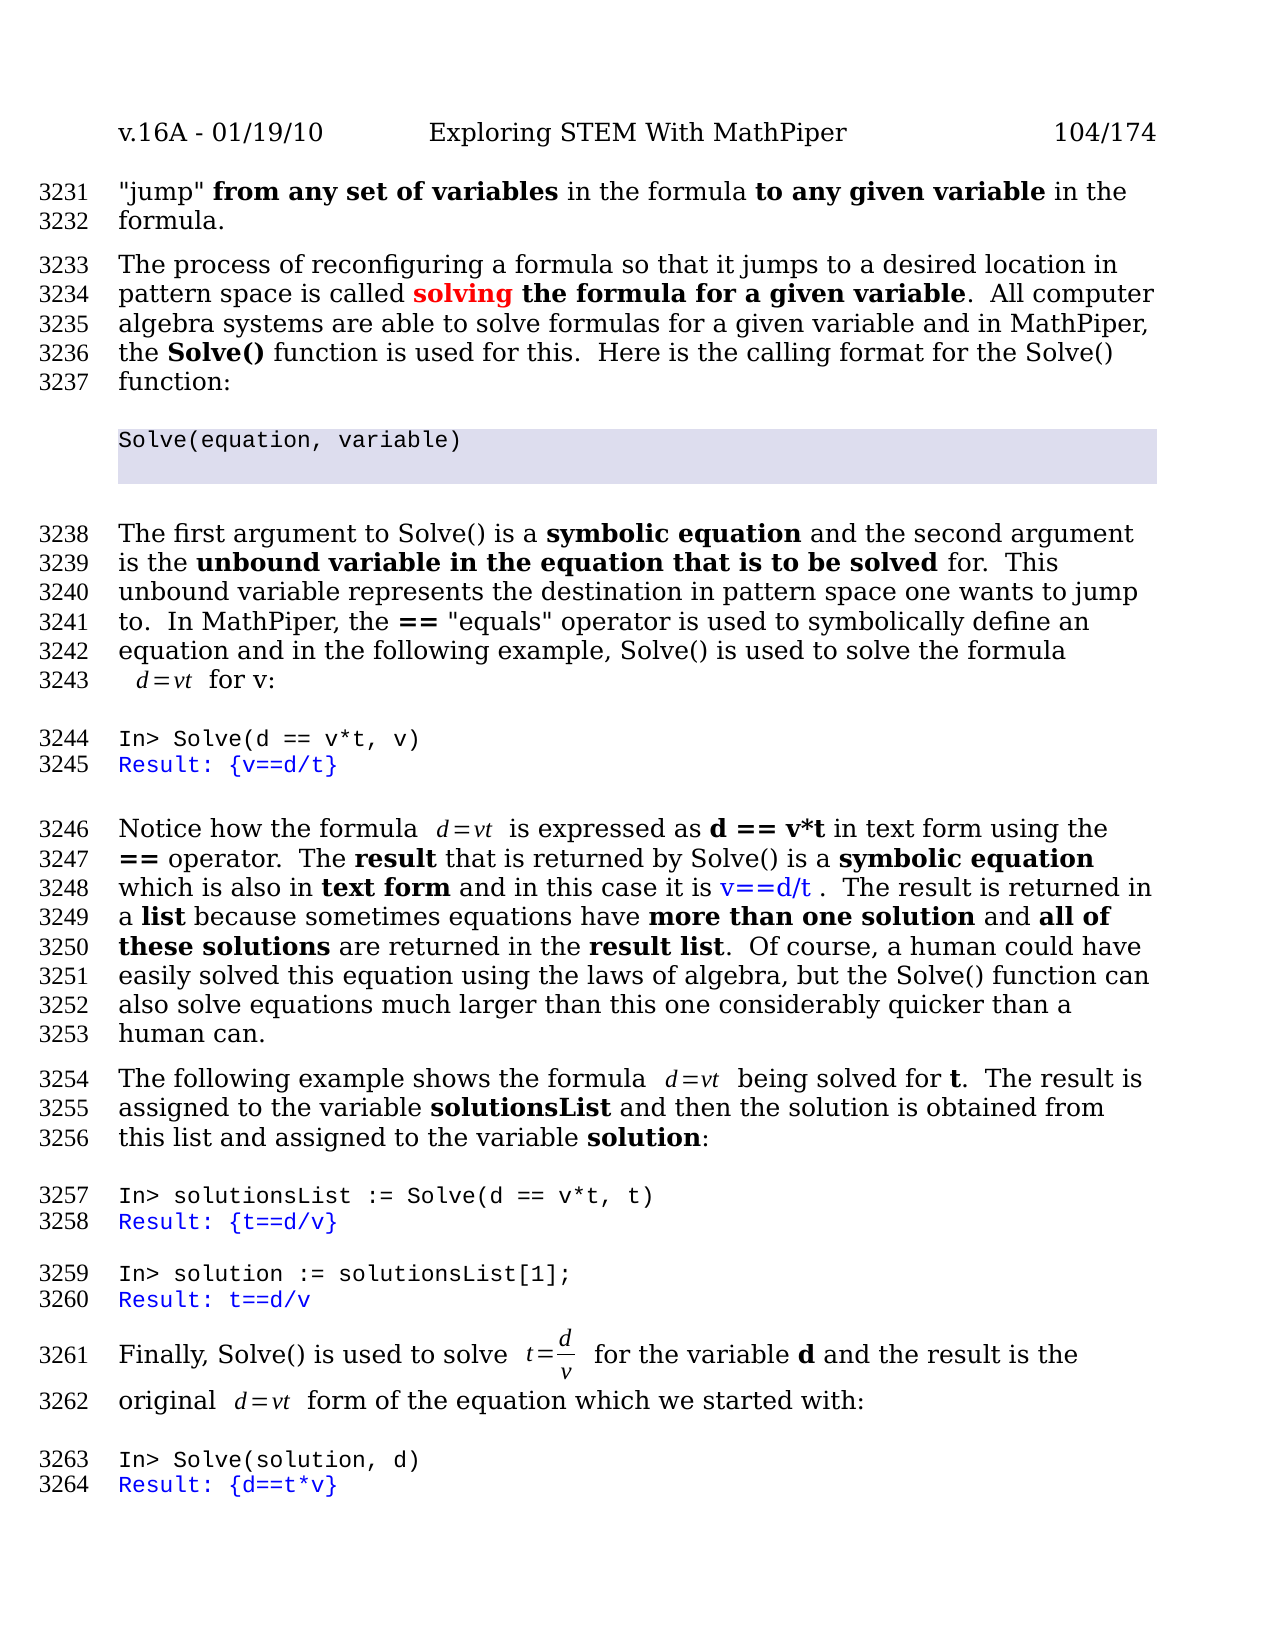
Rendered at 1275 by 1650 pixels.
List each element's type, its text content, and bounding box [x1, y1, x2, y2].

text "jump" from any set of variables in the formula to any given variable in the formula. [118, 177, 1157, 235]
text The first argument to Solve() is a symbolic equation and the second argument is the unbound variable in the equation that is to be solved for. This unbound variable represents the destination in pattern space one wants to jump to. In MathPiper, the == "equals" operator is used to symbolically define an equation and in the following example, Solve() is used to solve the formulafor v: [118, 519, 1157, 695]
text Notice how the formulais expressed as d == v*t in text form using the == operator. The result that is returned by Solve() is a symbolic equation which is also in text form and in this case it is v==d/t . The result is returned in a list because sometimes equations have more than one solution and all of these solutions are returned in the result list. Of course, a human could have easily solved this equation using the laws of algebra, but the Solve() function can also solve equations much larger than this one considerably quicker than a human can. [118, 814, 1157, 1049]
text In> solutionsList := Solve(d == v*t, t) [118, 1184, 1157, 1210]
table_header Solve(equation, variable) [118, 429, 1157, 484]
text In> Solve(solution, d) [118, 1448, 1157, 1474]
text Result: t==d/v [118, 1288, 1157, 1314]
text The process of reconfiguring a formula so that it jumps to a desired location in pattern space is called solving the formula for a given variable. All computer algebra systems are able to solve formulas for a given variable and in MathPiper, the Solve() function is used for this. Here is the calling format for the Solve() function: [118, 250, 1157, 397]
text In> solution := solutionsList[1]; [118, 1262, 1157, 1288]
text The following example shows the formulabeing solved for t. The result is assigned to the variable solutionsList and then the solution is obtained from this list and assigned to the variable solution: [118, 1064, 1157, 1152]
text Result: {v==d/t} [118, 753, 1157, 779]
text Result: {d==t*v} [118, 1474, 1157, 1500]
text Result: {t==d/v} [118, 1210, 1157, 1236]
text Finally, Solve() is used to solvefor the variable d and the result is the originalform of the equation which we started with: [118, 1323, 1157, 1416]
text In> Solve(d == v*t, v) [118, 727, 1157, 753]
